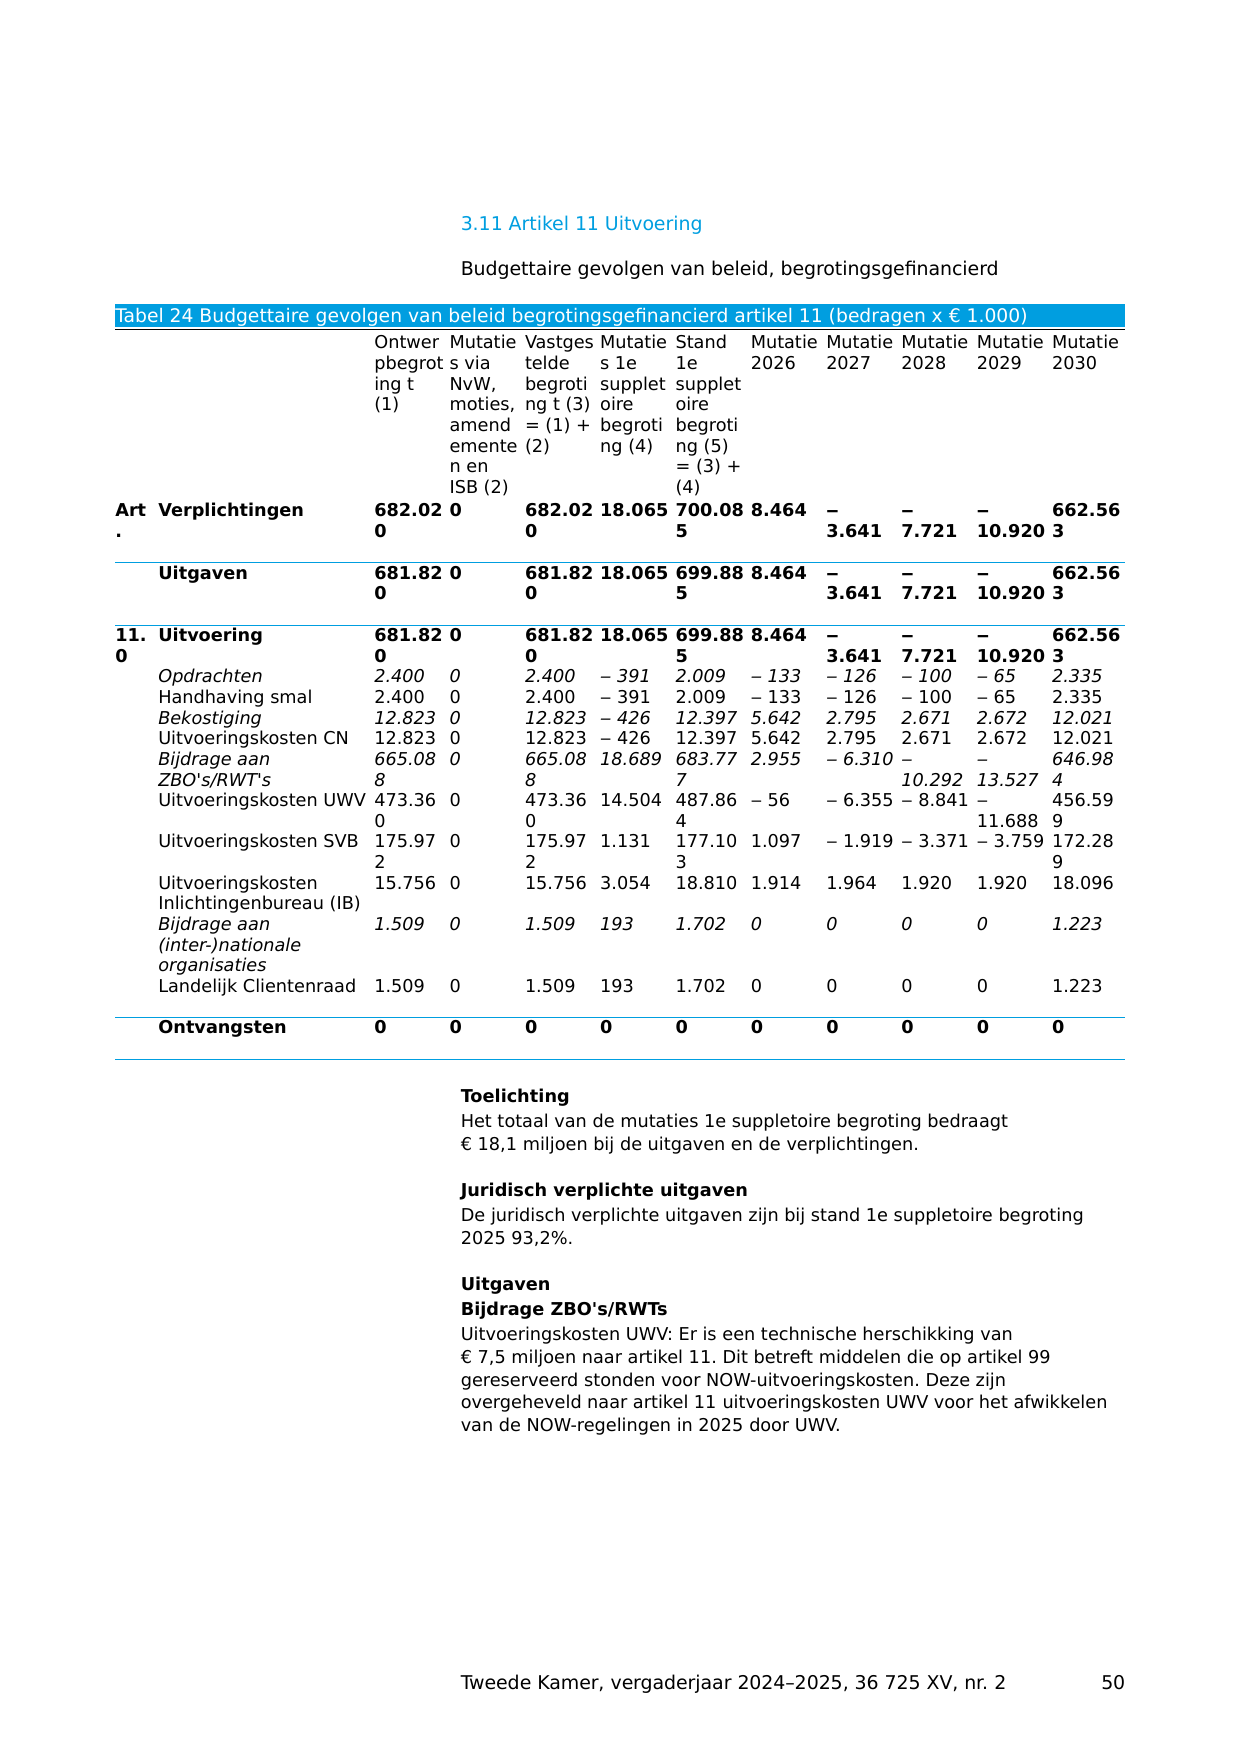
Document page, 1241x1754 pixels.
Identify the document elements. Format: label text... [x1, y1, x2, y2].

table_cell 681.820 [522, 626, 597, 666]
table_cell 8.464 [748, 626, 823, 666]
table_cell [823, 996, 898, 1017]
table_cell 0 [597, 1018, 672, 1038]
table_cell 12.397 [673, 728, 748, 749]
table_cell 0 [748, 1018, 823, 1038]
table_cell [115, 1038, 155, 1059]
table_cell [115, 728, 155, 749]
table_cell [823, 604, 898, 624]
table_cell [748, 542, 823, 562]
table_cell 18.065 [597, 500, 672, 542]
table_cell 456.599 [1049, 790, 1125, 831]
table_cell 175.972 [371, 831, 446, 873]
table_cell 683.777 [673, 749, 748, 790]
text Uitvoeringskosten UWV: Er is een technische herschikking van € 7,5 miljoen naar artikel 11. Dit betreft middelen die op artikel 99 gereserveerd stonden voor NOW-uitvoeringskosten. Deze zijn overgeheveld naar artikel 11 uitvoeringskosten UWV voor het afwikkelen van de NOW-regelingen in 2025 door UWV. [461, 1322, 1125, 1436]
title Budgettaire gevolgen van beleid, begrotingsgefinancierd [461, 258, 1125, 280]
table_cell ‒ 10.920 [974, 500, 1049, 542]
table_cell Mutatie 2027 [823, 330, 898, 500]
table_cell 682.020 [371, 500, 446, 542]
table_cell [673, 996, 748, 1017]
text De juridisch verplichte uitgaven zijn bij stand 1e suppletoire begroting 2025 93,2%. [461, 1203, 1125, 1249]
table_cell ‒ 126 [823, 687, 898, 708]
table_cell Ontvangsten [155, 1018, 371, 1038]
table_cell [597, 604, 672, 624]
table_cell ‒ 8.841 [898, 790, 974, 831]
table_cell Mutatie 2030 [1049, 330, 1125, 500]
table_cell [1049, 996, 1125, 1017]
table_cell [597, 1038, 672, 1059]
table_cell 0 [898, 976, 974, 996]
table_cell 0 [522, 1018, 597, 1038]
table_cell 682.020 [522, 500, 597, 542]
table_cell 2.672 [974, 708, 1049, 728]
table_cell 2.009 [673, 687, 748, 708]
table_cell 1.131 [597, 831, 672, 873]
table_cell 0 [446, 831, 522, 873]
table_cell 2.795 [823, 728, 898, 749]
table_cell [115, 563, 155, 604]
table_cell Opdrachten [155, 666, 371, 687]
table_cell [115, 1018, 155, 1038]
table_cell 0 [823, 1018, 898, 1038]
table_cell [115, 749, 155, 790]
table_cell Bekostiging [155, 708, 371, 728]
text Het totaal van de mutaties 1e suppletoire begroting bedraagt € 18,1 miljoen bij de uitgaven en de verplichtingen. [461, 1109, 1125, 1155]
table_cell [974, 604, 1049, 624]
table_cell [748, 996, 823, 1017]
table_cell ‒ 6.355 [823, 790, 898, 831]
table_cell 0 [446, 749, 522, 790]
table_cell [115, 708, 155, 728]
table_cell 0 [974, 976, 1049, 996]
table_cell 0 [446, 728, 522, 749]
table_cell 1.223 [1049, 914, 1125, 976]
table_cell ‒ 3.759 [974, 831, 1049, 873]
table_cell [898, 604, 974, 624]
table_cell 0 [1049, 1018, 1125, 1038]
table_cell 0 [446, 687, 522, 708]
table_cell [748, 1038, 823, 1059]
table_cell Mutatie 2029 [974, 330, 1049, 500]
table_cell 1.509 [522, 976, 597, 996]
table_cell ‒ 391 [597, 687, 672, 708]
table_cell [748, 604, 823, 624]
table_cell [371, 996, 446, 1017]
table_cell 8.464 [748, 563, 823, 604]
table_cell [115, 666, 155, 687]
table_cell [115, 687, 155, 708]
table_cell 700.085 [673, 500, 748, 542]
table_cell 2.795 [823, 708, 898, 728]
table_cell 2.400 [522, 666, 597, 687]
table_cell 681.820 [522, 563, 597, 604]
table_cell [446, 1038, 522, 1059]
table_cell 2.672 [974, 728, 1049, 749]
table_cell ‒ 10.920 [974, 563, 1049, 604]
table_cell ‒ 1.919 [823, 831, 898, 873]
table_cell 12.021 [1049, 708, 1125, 728]
table_cell 0 [371, 1018, 446, 1038]
table_cell 1.509 [371, 914, 446, 976]
table_cell 15.756 [522, 873, 597, 914]
table_cell ‒ 10.292 [898, 749, 974, 790]
table_cell Mutaties via NvW, moties, amendementen en ISB (2) [446, 330, 522, 500]
table_cell ‒ 10.920 [974, 626, 1049, 666]
table_cell [673, 604, 748, 624]
table_cell 5.642 [748, 708, 823, 728]
text Juridisch verplichte uitgaven [461, 1178, 1125, 1201]
table_cell 193 [597, 914, 672, 976]
table_cell [115, 996, 155, 1017]
table_cell 1.223 [1049, 976, 1125, 996]
table_cell [974, 1038, 1049, 1059]
table_cell Bijdrage aan ZBO's/RWT's [155, 749, 371, 790]
table_cell Verplichtingen [155, 500, 371, 542]
table_cell 646.984 [1049, 749, 1125, 790]
table_cell 0 [446, 708, 522, 728]
table_cell 473.360 [371, 790, 446, 831]
table_cell [597, 542, 672, 562]
table_cell 12.397 [673, 708, 748, 728]
table_cell [115, 790, 155, 831]
table_cell Uitvoeringskosten UWV [155, 790, 371, 831]
table_cell 699.885 [673, 626, 748, 666]
table_cell [974, 996, 1049, 1017]
table_cell [522, 996, 597, 1017]
table_cell 177.103 [673, 831, 748, 873]
table_cell [673, 542, 748, 562]
table_cell ‒ 3.641 [823, 500, 898, 542]
table_cell 665.088 [371, 749, 446, 790]
table_cell ‒ 56 [748, 790, 823, 831]
table_cell ‒ 11.688 [974, 790, 1049, 831]
table_cell ‒ 133 [748, 666, 823, 687]
table_cell [371, 1038, 446, 1059]
table_cell 0 [446, 500, 522, 542]
text Bijdrage ZBO's/RWTs [461, 1297, 1125, 1320]
table_cell 18.065 [597, 563, 672, 604]
table_cell ‒ 426 [597, 728, 672, 749]
table_cell [522, 542, 597, 562]
table_cell Art. [115, 500, 155, 542]
table_cell 0 [446, 666, 522, 687]
table_cell [1049, 542, 1125, 562]
table_cell 2.671 [898, 708, 974, 728]
table_cell 193 [597, 976, 672, 996]
table_cell 1.920 [898, 873, 974, 914]
table_cell 5.642 [748, 728, 823, 749]
table_cell [446, 604, 522, 624]
table_cell ‒ 426 [597, 708, 672, 728]
table_cell 662.563 [1049, 500, 1125, 542]
table_cell 1.964 [823, 873, 898, 914]
table_cell ‒ 6.310 [823, 749, 898, 790]
table_cell Handhaving smal [155, 687, 371, 708]
table_cell 2.400 [522, 687, 597, 708]
table_cell [115, 542, 155, 562]
table_cell 0 [823, 914, 898, 976]
table_cell Bijdrage aan (inter-)nationale organisaties [155, 914, 371, 976]
table_cell [115, 976, 155, 996]
table_cell Ontwerpbegroting t (1) [371, 330, 446, 500]
table_cell Mutatie 2028 [898, 330, 974, 500]
table_cell [1049, 1038, 1125, 1059]
table_cell 699.885 [673, 563, 748, 604]
table_cell [155, 604, 371, 624]
table_cell 11.0 [115, 626, 155, 666]
table_cell Mutatie 2026 [748, 330, 823, 500]
table_cell 172.289 [1049, 831, 1125, 873]
table_cell 12.823 [371, 708, 446, 728]
table_cell 18.810 [673, 873, 748, 914]
table_cell Uitgaven [155, 563, 371, 604]
table_cell 0 [446, 1018, 522, 1038]
table_cell ‒ 7.721 [898, 626, 974, 666]
table_cell Vastgestelde begroting t (3) = (1) + (2) [522, 330, 597, 500]
table_cell 0 [446, 976, 522, 996]
table_cell Uitvoeringskosten Inlichtingenbureau (IB) [155, 873, 371, 914]
table_cell 8.464 [748, 500, 823, 542]
table_cell 18.096 [1049, 873, 1125, 914]
table_cell 0 [446, 626, 522, 666]
table_cell [115, 330, 155, 500]
table_cell 487.864 [673, 790, 748, 831]
table_cell [155, 330, 371, 500]
table_cell [898, 996, 974, 1017]
table_cell [155, 542, 371, 562]
table_cell 1.097 [748, 831, 823, 873]
table_cell 681.820 [371, 563, 446, 604]
table_cell Landelijk Clientenraad [155, 976, 371, 996]
text Uitgaven [461, 1272, 1125, 1295]
table_cell [446, 996, 522, 1017]
table_cell [115, 873, 155, 914]
table_cell 3.054 [597, 873, 672, 914]
table_cell 2.400 [371, 687, 446, 708]
table_cell 0 [898, 1018, 974, 1038]
table_cell [115, 914, 155, 976]
table_cell ‒ 7.721 [898, 563, 974, 604]
table_cell 0 [446, 563, 522, 604]
table_cell 12.021 [1049, 728, 1125, 749]
table_cell 473.360 [522, 790, 597, 831]
text Toelichting [461, 1084, 1125, 1107]
table_cell Stand 1e suppletoire begroting (5) = (3) + (4) [673, 330, 748, 500]
title 3.11 Artikel 11 Uitvoering [461, 213, 1125, 235]
table_cell [597, 996, 672, 1017]
table_cell 18.065 [597, 626, 672, 666]
table_cell [823, 542, 898, 562]
table_cell [371, 604, 446, 624]
table_cell [1049, 604, 1125, 624]
table_cell Uitvoering [155, 626, 371, 666]
table_cell 1.920 [974, 873, 1049, 914]
table_cell Uitvoeringskosten SVB [155, 831, 371, 873]
table_cell 2.400 [371, 666, 446, 687]
table_cell ‒ 13.527 [974, 749, 1049, 790]
table_cell 0 [673, 1018, 748, 1038]
table_cell 14.504 [597, 790, 672, 831]
table_cell [371, 542, 446, 562]
table_cell 1.509 [371, 976, 446, 996]
table_cell 0 [446, 914, 522, 976]
table_cell [823, 1038, 898, 1059]
table_cell ‒ 7.721 [898, 500, 974, 542]
table_cell 0 [446, 790, 522, 831]
table_cell 0 [446, 873, 522, 914]
table_cell 2.335 [1049, 666, 1125, 687]
table_cell 1.914 [748, 873, 823, 914]
table_cell 1.702 [673, 976, 748, 996]
table_cell ‒ 3.641 [823, 563, 898, 604]
table_cell [155, 1038, 371, 1059]
table_cell 18.689 [597, 749, 672, 790]
table_cell [522, 604, 597, 624]
table_cell 2.335 [1049, 687, 1125, 708]
table_cell ‒ 65 [974, 666, 1049, 687]
table_cell 0 [823, 976, 898, 996]
table_cell [898, 1038, 974, 1059]
table_cell 0 [974, 914, 1049, 976]
table_cell ‒ 126 [823, 666, 898, 687]
table_cell 0 [898, 914, 974, 976]
table_cell [446, 542, 522, 562]
table_cell 12.823 [371, 728, 446, 749]
table_cell ‒ 65 [974, 687, 1049, 708]
table_cell Mutaties 1e suppletoire begroting (4) [597, 330, 672, 500]
table_cell [898, 542, 974, 562]
table_cell 12.823 [522, 708, 597, 728]
table_cell [522, 1038, 597, 1059]
table_cell 0 [748, 976, 823, 996]
table_cell 2.009 [673, 666, 748, 687]
table_cell 0 [748, 914, 823, 976]
table_cell ‒ 3.371 [898, 831, 974, 873]
table_cell ‒ 133 [748, 687, 823, 708]
table_cell 2.671 [898, 728, 974, 749]
table_cell ‒ 100 [898, 666, 974, 687]
table_cell 662.563 [1049, 626, 1125, 666]
table_cell Uitvoeringskosten CN [155, 728, 371, 749]
table_cell [155, 996, 371, 1017]
table_cell 0 [974, 1018, 1049, 1038]
table_cell 681.820 [371, 626, 446, 666]
table_cell 662.563 [1049, 563, 1125, 604]
table_cell 1.702 [673, 914, 748, 976]
table_cell 175.972 [522, 831, 597, 873]
table_cell [115, 831, 155, 873]
table_cell ‒ 391 [597, 666, 672, 687]
table_cell [673, 1038, 748, 1059]
table_cell ‒ 100 [898, 687, 974, 708]
table_cell ‒ 3.641 [823, 626, 898, 666]
table_cell [115, 604, 155, 624]
table_cell 2.955 [748, 749, 823, 790]
table_cell 1.509 [522, 914, 597, 976]
table_cell 665.088 [522, 749, 597, 790]
table_cell 12.823 [522, 728, 597, 749]
table_cell 15.756 [371, 873, 446, 914]
table_cell [974, 542, 1049, 562]
